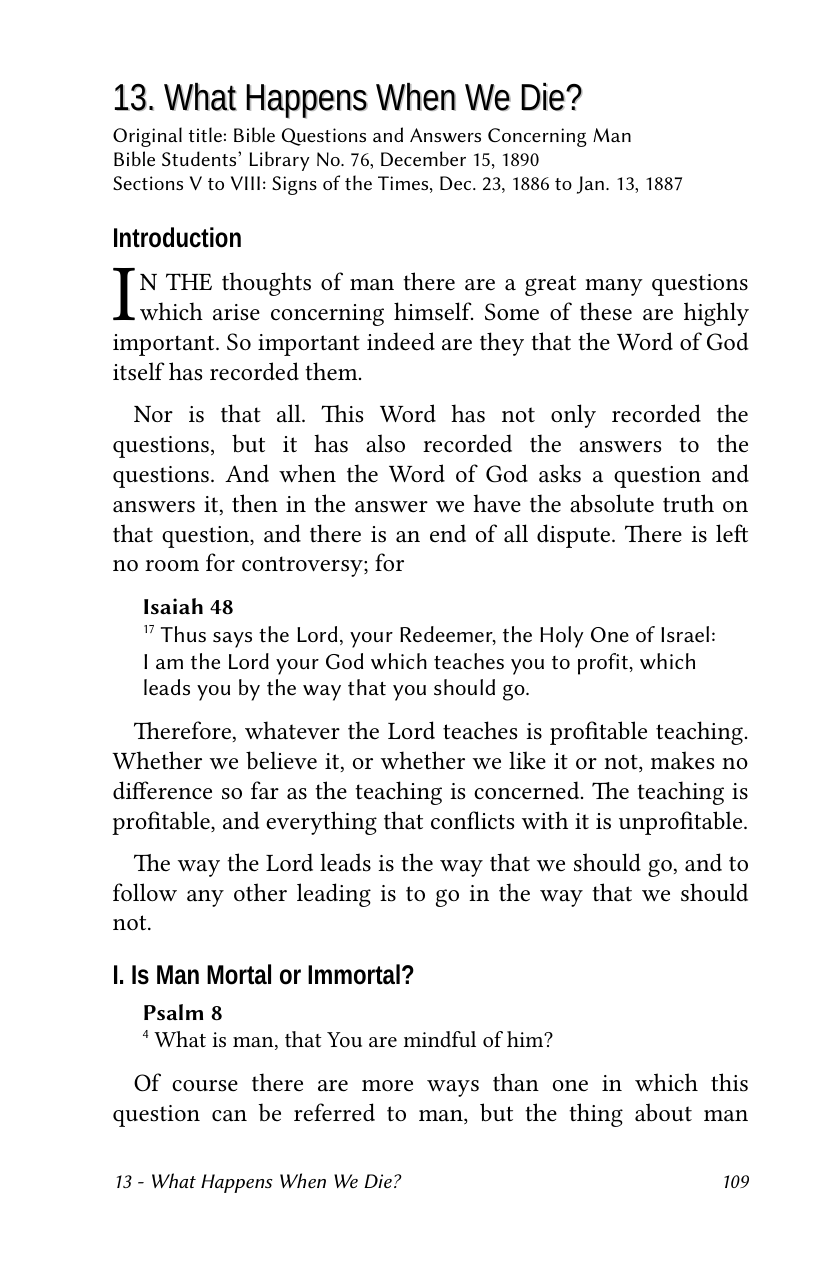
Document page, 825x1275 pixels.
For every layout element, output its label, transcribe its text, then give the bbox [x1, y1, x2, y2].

text 4 What is man, that You are mindful of him? [142, 1027, 720, 1053]
text Nor is that all. This Word has not only recorded the questions, but it has also recorded the answers to the questions. And when the Word of God asks a question and answers it, then in the answer we have the absolute truth on that question, and there is an end of all dispute. There is left no room for controversy; for [112, 400, 750, 578]
text Bible Students’ Library No. 76, December 15, 1890 [112, 148, 750, 172]
subtitle I. Is Man Mortal or Immortal? [112, 959, 750, 990]
text Original title: Bible Questions and Answers Concerning Man [112, 124, 750, 148]
text Psalm 8 [142, 999, 750, 1026]
text Therefore, whatever the Lord teaches is profitable teaching. Whether we believe it, or whether we like it or not, makes no difference so far as the teaching is concerned. The teaching is profitable, and everything that conflicts with it is unprofitable. [112, 717, 750, 835]
text Isaiah 48 [142, 594, 750, 621]
text The way the Lord leads is the way that we should go, and to follow any other leading is to go in the way that we should not. [112, 849, 750, 937]
text 17 Thus says the Lord, your Redeemer, the Holy One of Israel: I am the Lord your God which teaches you to profit, which leads you by the way that you should go. [142, 622, 720, 701]
text IN THE thoughts of man there are a great many questions which arise concerning himself. Some of these are highly important. So important indeed are they that the Word of God itself has recorded them. [112, 268, 750, 387]
text Of course there are more ways than one in which this question can be referred to man, but the thing about man [112, 1069, 750, 1127]
title What Happens When We Die? [112, 75, 750, 118]
text Sections V to VIII: Signs of the Times, Dec. 23, 1886 to Jan. 13, 1887 [112, 172, 750, 195]
subtitle Introduction [112, 222, 750, 253]
